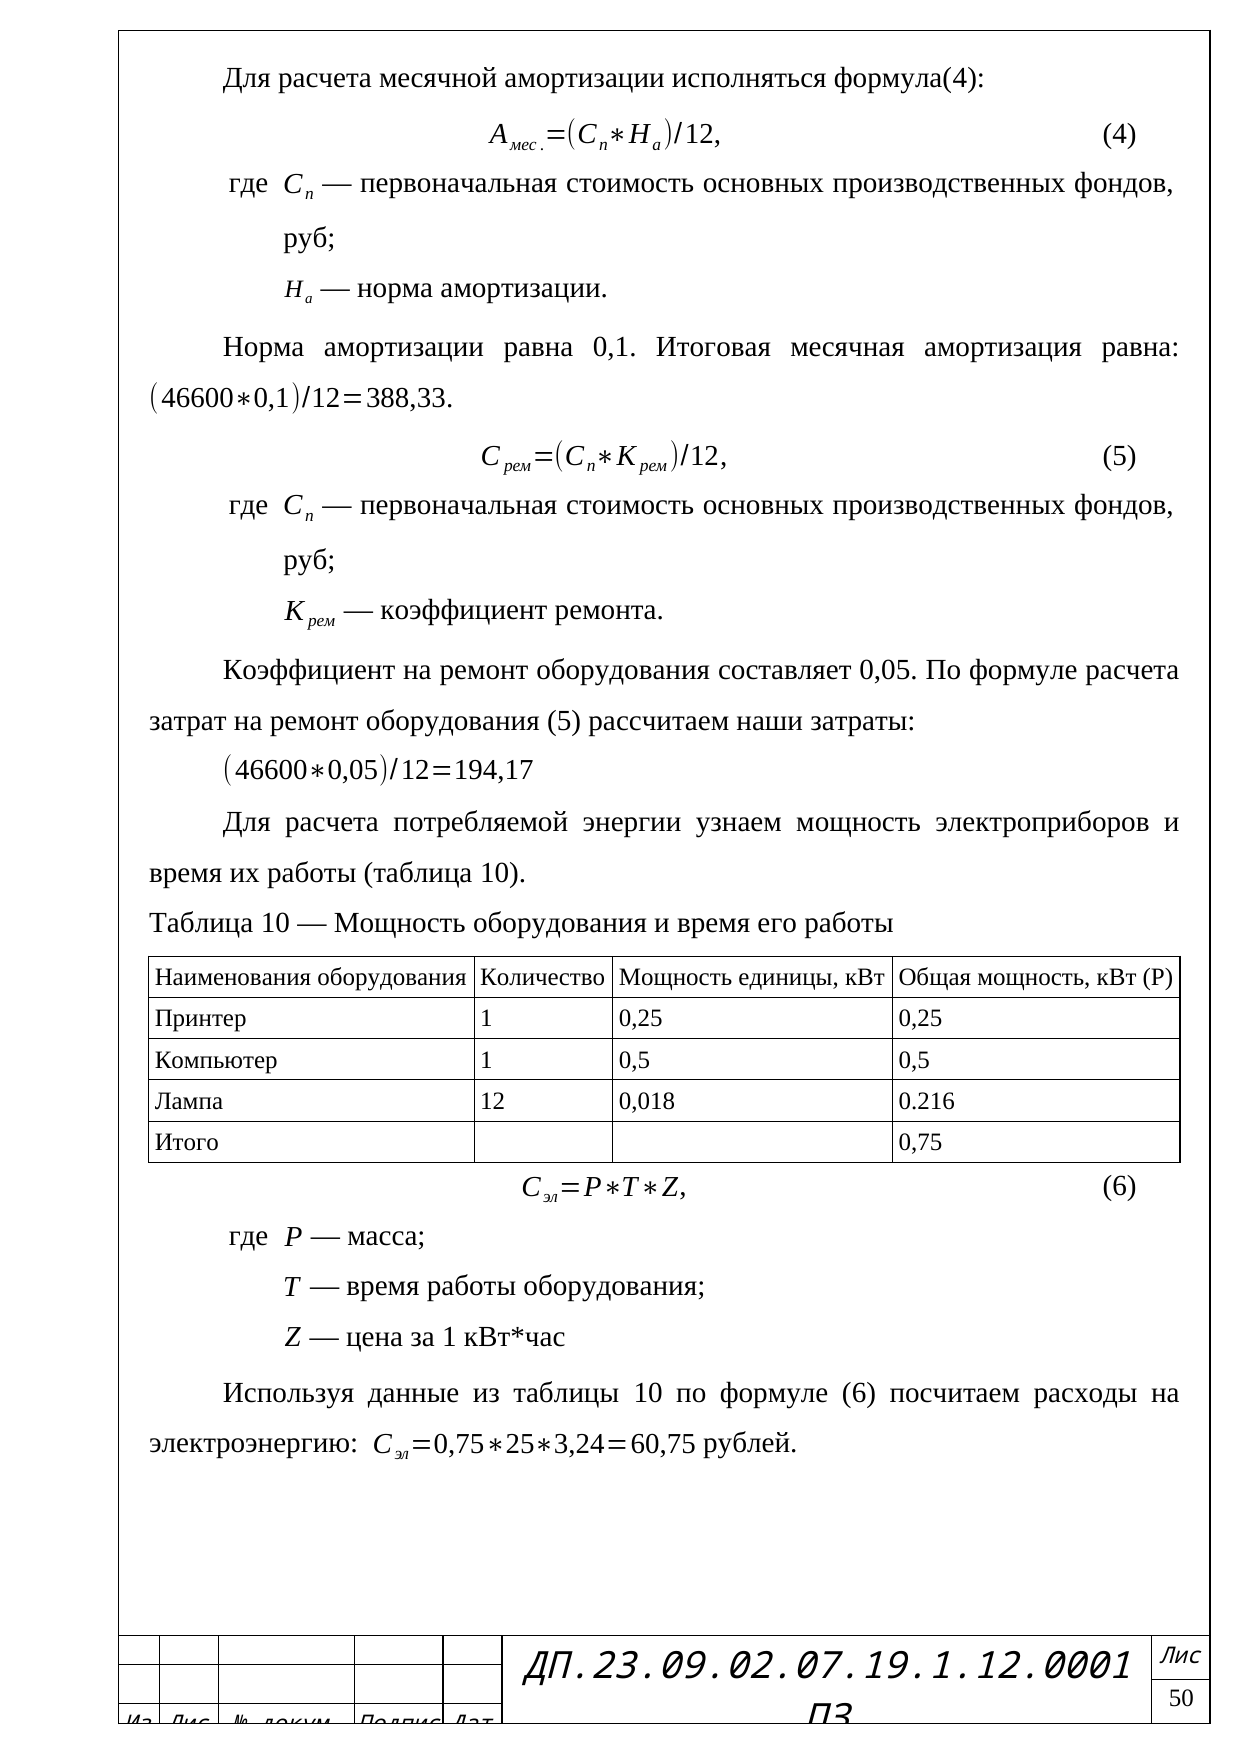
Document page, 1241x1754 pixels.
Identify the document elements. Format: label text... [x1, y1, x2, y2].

table_header , [149, 111, 1059, 160]
table_cell 1 [475, 1039, 612, 1079]
table_header (5) [1059, 432, 1180, 481]
table_header (4) [1059, 111, 1180, 160]
table_cell Лампа [149, 1080, 474, 1121]
table_cell 0,75 [893, 1122, 1179, 1162]
table_cell 0,25 [613, 998, 892, 1038]
table_cell 1 [475, 998, 612, 1038]
table_header Мощность единицы, кВт [613, 957, 892, 997]
table_cell [613, 1122, 892, 1162]
table_cell 0,5 [613, 1039, 892, 1079]
text Коэффициент на ремонт оборудования составляет 0,05. По формуле расчета затрат на ремонт оборудования (5) рассчитаем наши затраты: [149, 652, 1180, 736]
table_header Количество [475, 957, 612, 997]
table_cell 0.216 [893, 1080, 1179, 1121]
table_header , [149, 1163, 1059, 1212]
text Таблица 10 — Мощность оборудования и время его работы [149, 905, 1180, 939]
table_cell 0,25 [893, 998, 1179, 1038]
text Для расчета потребляемой энергии узнаем мощность электроприборов и время их работы (таблица 10). [149, 804, 1180, 888]
table_cell Принтер [149, 998, 474, 1038]
text Для расчета месячной амортизации исполняться формула(4): [149, 60, 1180, 94]
table_cell — первоначальная стоимость основных производственных фондов, руб; — коэффициент ремонта. [278, 481, 1180, 652]
table_cell 0,5 [893, 1039, 1179, 1079]
table_cell Компьютер [149, 1039, 474, 1079]
table_cell Итого [149, 1122, 474, 1162]
table_cell [475, 1122, 612, 1162]
table_cell 12 [475, 1080, 612, 1121]
text Норма амортизации равна 0,1. Итоговая месячная амортизация равна:. [149, 329, 1180, 415]
table_header (6) [1059, 1163, 1180, 1212]
table_header , [149, 432, 1059, 481]
table_cell где [149, 160, 277, 329]
table_header Общая мощность, кВт (Р) [893, 957, 1179, 997]
text Используя данные из таблицы 10 по формуле (6) посчитаем расходы на электроэнергию: рублей. [149, 1375, 1180, 1463]
table_cell — первоначальная стоимость основных производственных фондов, руб; — норма амортизации. [278, 160, 1180, 329]
table_header Наименования оборудования [149, 957, 474, 997]
table_cell — масса; — время работы оборудования; — цена за 1 кВт*час [278, 1212, 1180, 1375]
table_cell где [149, 481, 277, 652]
table_cell 0,018 [613, 1080, 892, 1121]
table_cell где [149, 1212, 277, 1375]
